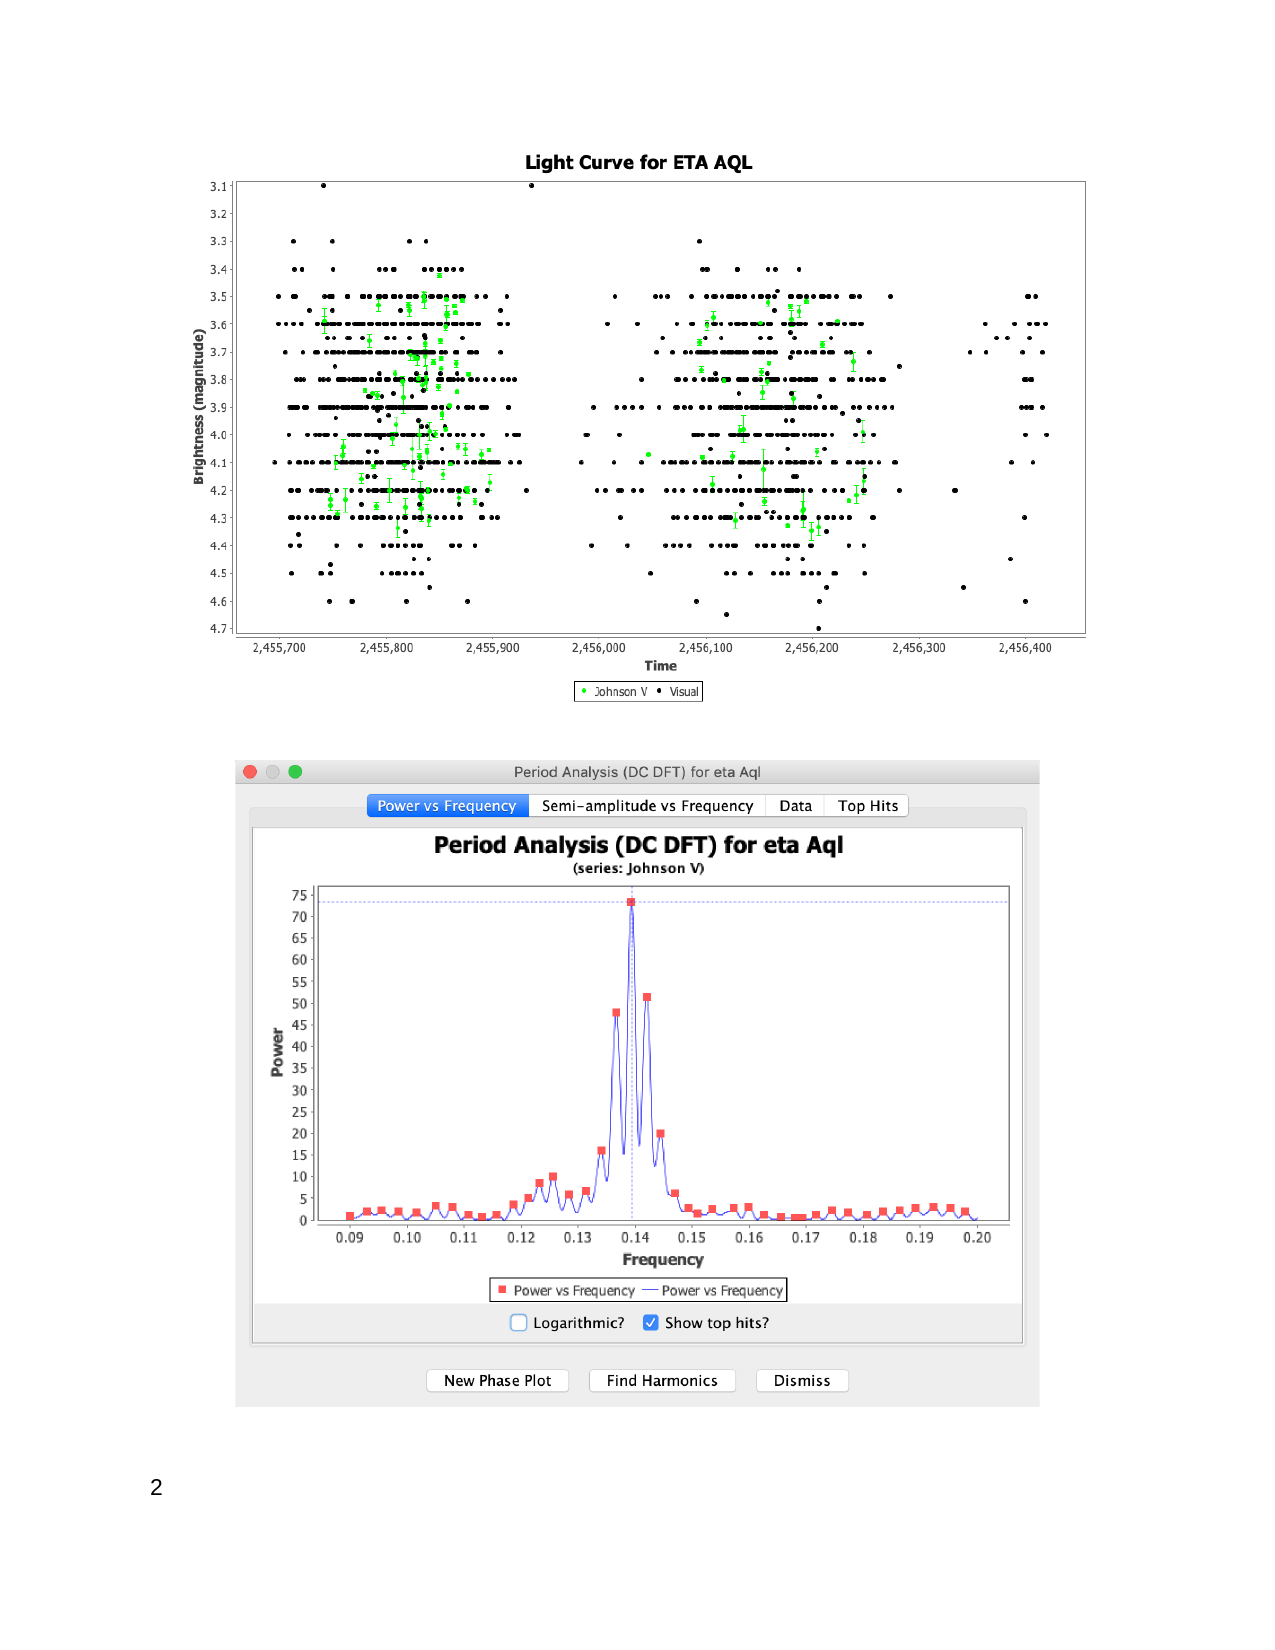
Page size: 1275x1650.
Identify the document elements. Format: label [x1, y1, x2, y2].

picture [179, 150, 1096, 702]
table_header [150, 150, 1125, 731]
table_header [150, 760, 1125, 1436]
picture [235, 760, 1040, 1407]
